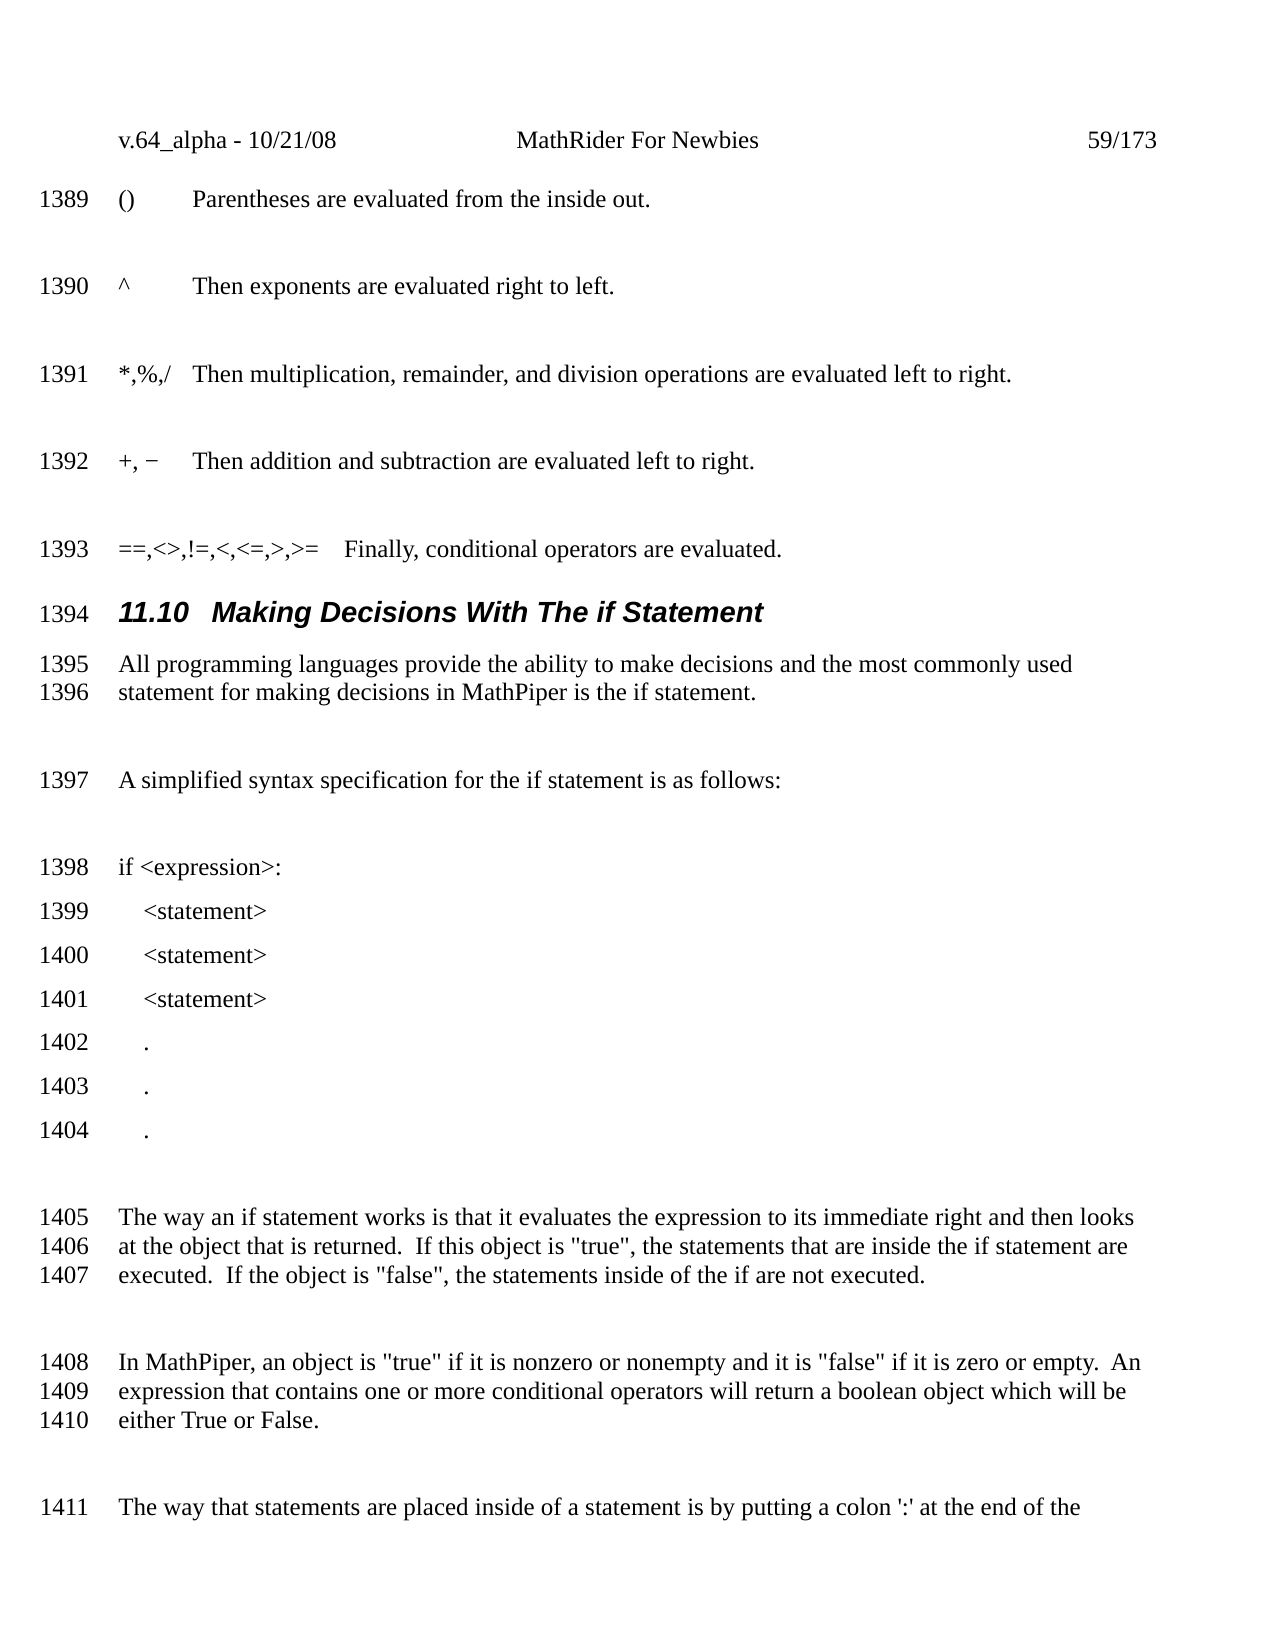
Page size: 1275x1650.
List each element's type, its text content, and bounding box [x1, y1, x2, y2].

text <statement> [118, 896, 1157, 925]
text <statement> [118, 984, 1157, 1012]
text . [118, 1071, 1157, 1100]
subtitle Making Decisions With The if Statement [118, 595, 1157, 629]
text In MathPiper, an object is "true" if it is nonzero or nonempty and it is "false" if it is zero or empty. An expression that contains one or more conditional operators will return a boolean object which will be either True or False. [118, 1347, 1157, 1434]
text . [118, 1115, 1157, 1144]
text The way that statements are placed inside of a statement is by putting a colon ':' at the end of the [118, 1492, 1157, 1521]
text ^ Then exponents are evaluated right to left. [118, 271, 1157, 300]
text The way an if statement works is that it evaluates the expression to its immediate right and then looks at the object that is returned. If this object is "true", the statements that are inside the if statement are executed. If the object is "false", the statements inside of the if are not executed. [118, 1202, 1157, 1289]
text +, − Then addition and subtraction are evaluated left to right. [118, 446, 1157, 475]
text () Parentheses are evaluated from the inside out. [118, 184, 1157, 213]
text A simplified syntax specification for the if statement is as follows: [118, 765, 1157, 794]
text *,%,/ Then multiplication, remainder, and division operations are evaluated left to right. [118, 359, 1157, 388]
text . [118, 1027, 1157, 1056]
text <statement> [118, 940, 1157, 969]
text if <expression>: [118, 852, 1157, 881]
text All programming languages provide the ability to make decisions and the most commonly used statement for making decisions in MathPiper is the if statement. [118, 649, 1157, 706]
text ==,<>,!=,<,<=,>,>= Finally, conditional operators are evaluated. [118, 534, 1157, 563]
